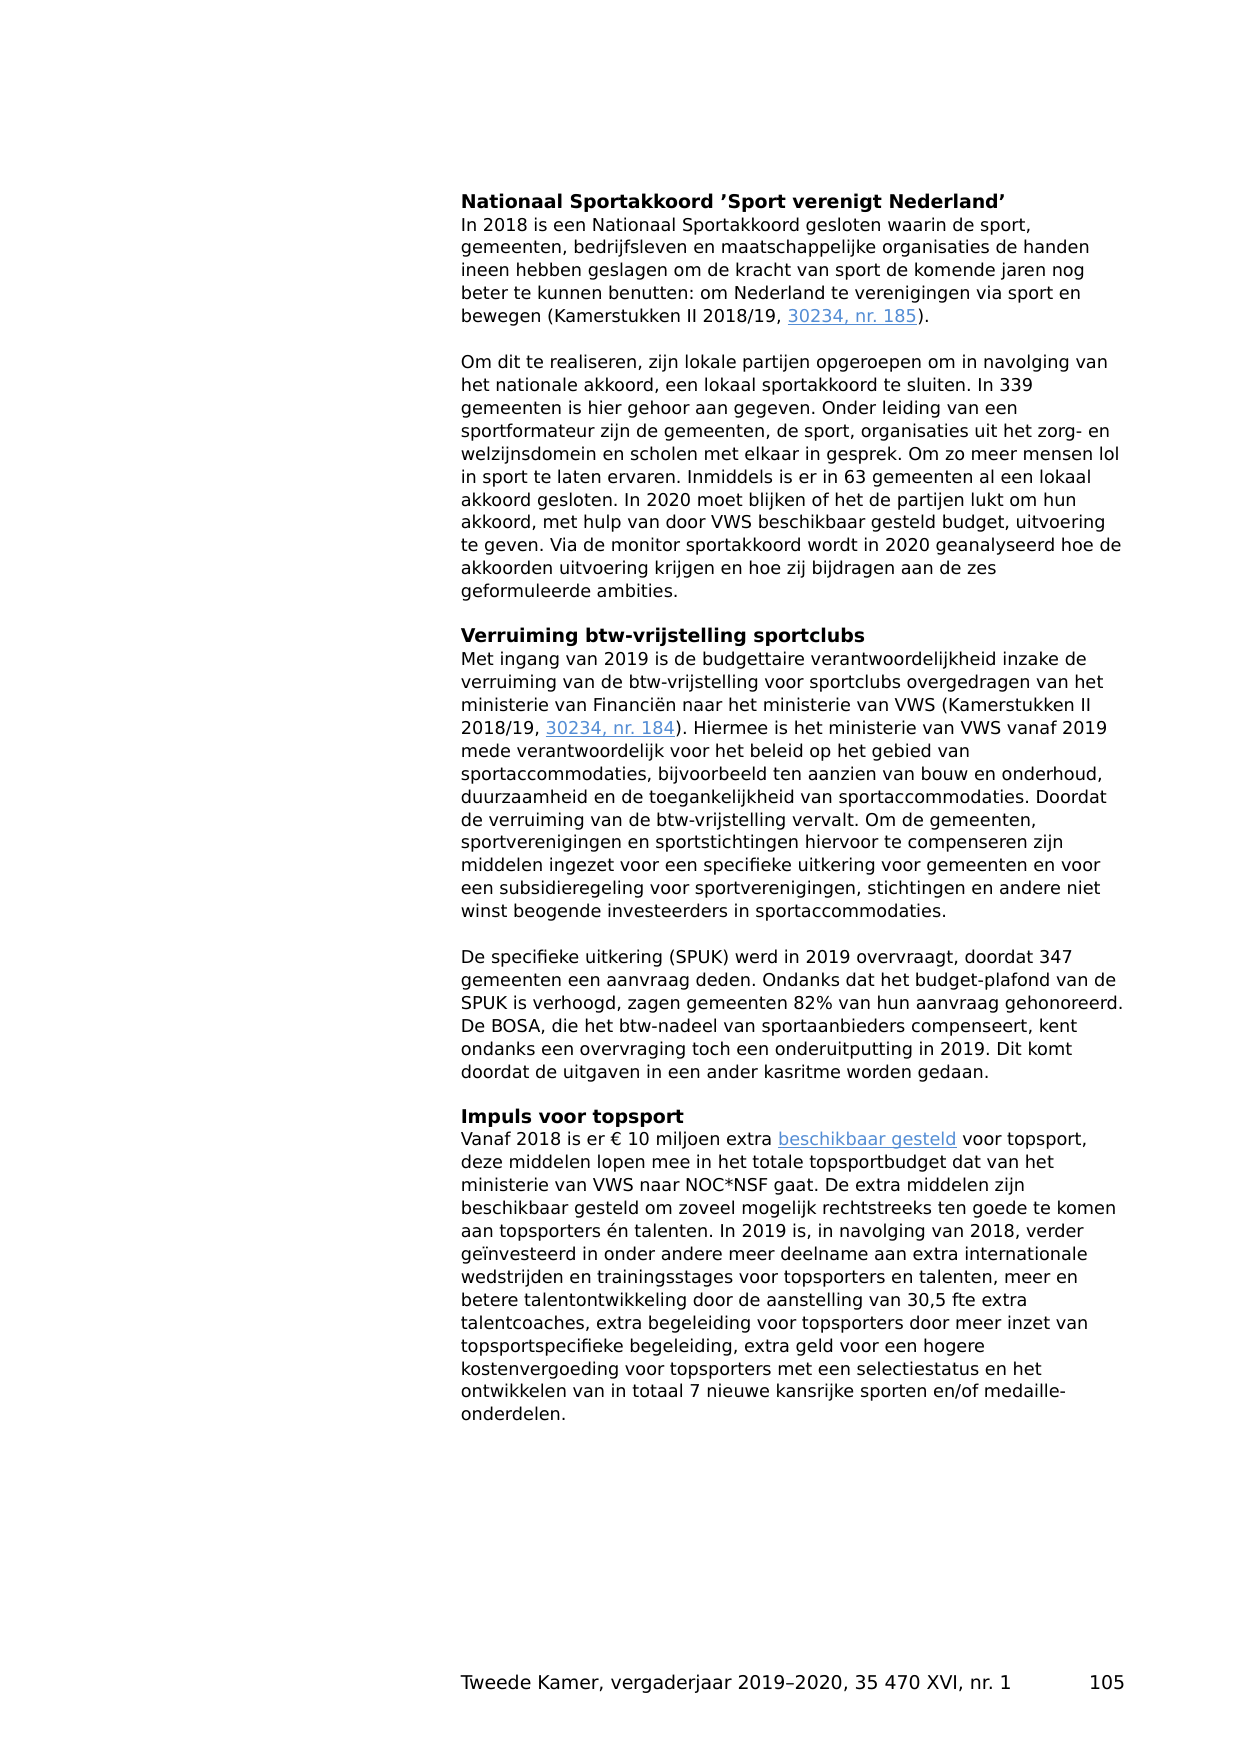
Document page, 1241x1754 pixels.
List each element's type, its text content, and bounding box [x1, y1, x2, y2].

text Met ingang van 2019 is de budgettaire verantwoordelijkheid inzake de verruiming van de btw-vrijstelling voor sportclubs overgedragen van het ministerie van Financiën naar het ministerie van VWS (Kamerstukken II 2018/19, 30234, nr. 184). Hiermee is het ministerie van VWS vanaf 2019 mede verantwoordelijk voor het beleid op het gebied van sportaccommodaties, bijvoorbeeld ten aanzien van bouw en onderhoud, duurzaamheid en de toegankelijkheid van sportaccommodaties. Doordat de verruiming van de btw-vrijstelling vervalt. Om de gemeenten, sportverenigingen en sportstichtingen hiervoor te compenseren zijn middelen ingezet voor een specifieke uitkering voor gemeenten en voor een subsidieregeling voor sportverenigingen, stichtingen en andere niet winst beogende investeerders in sportaccommodaties. [461, 647, 1125, 922]
text Verruiming btw-vrijstelling sportclubs [461, 625, 1125, 647]
text Vanaf 2018 is er € 10 miljoen extra beschikbaar gesteld voor topsport, deze middelen lopen mee in het totale topsportbudget dat van het ministerie van VWS naar NOC*NSF gaat. De extra middelen zijn beschikbaar gesteld om zoveel mogelijk rechtstreeks ten goede te komen aan topsporters én talenten. In 2019 is, in navolging van 2018, verder geïnvesteerd in onder andere meer deelname aan extra internationale wedstrijden en trainingsstages voor topsporters en talenten, meer en betere talentontwikkeling door de aanstelling van 30,5 fte extra talentcoaches, extra begeleiding voor topsporters door meer inzet van topsportspecifieke begeleiding, extra geld voor een hogere kostenvergoeding voor topsporters met een selectiestatus en het ontwikkelen van in totaal 7 nieuwe kansrijke sporten en/of medaille-onderdelen. [461, 1127, 1125, 1425]
text Impuls voor topsport [461, 1106, 1125, 1127]
text In 2018 is een Nationaal Sportakkoord gesloten waarin de sport, gemeenten, bedrijfsleven en maatschappelijke organisaties de handen ineen hebben geslagen om de kracht van sport de komende jaren nog beter te kunnen benutten: om Nederland te verenigingen via sport en bewegen (Kamerstukken II 2018/19, 30234, nr. 185). [461, 213, 1125, 327]
text Nationaal Sportakkoord ’Sport verenigt Nederland’ [461, 191, 1125, 213]
text Om dit te realiseren, zijn lokale partijen opgeroepen om in navolging van het nationale akkoord, een lokaal sportakkoord te sluiten. In 339 gemeenten is hier gehoor aan gegeven. Onder leiding van een sportformateur zijn de gemeenten, de sport, organisaties uit het zorg- en welzijnsdomein en scholen met elkaar in gesprek. Om zo meer mensen lol in sport te laten ervaren. Inmiddels is er in 63 gemeenten al een lokaal akkoord gesloten. In 2020 moet blijken of het de partijen lukt om hun akkoord, met hulp van door VWS beschikbaar gesteld budget, uitvoering te geven. Via de monitor sportakkoord wordt in 2020 geanalyseerd hoe de akkoorden uitvoering krijgen en hoe zij bijdragen aan de zes geformuleerde ambities. [461, 350, 1125, 602]
text De specifieke uitkering (SPUK) werd in 2019 overvraagt, doordat 347 gemeenten een aanvraag deden. Ondanks dat het budget-plafond van de SPUK is verhoogd, zagen gemeenten 82% van hun aanvraag gehonoreerd. De BOSA, die het btw-nadeel van sportaanbieders compenseert, kent ondanks een overvraging toch een onderuitputting in 2019. Dit komt doordat de uitgaven in een ander kasritme worden gedaan. [461, 945, 1125, 1083]
